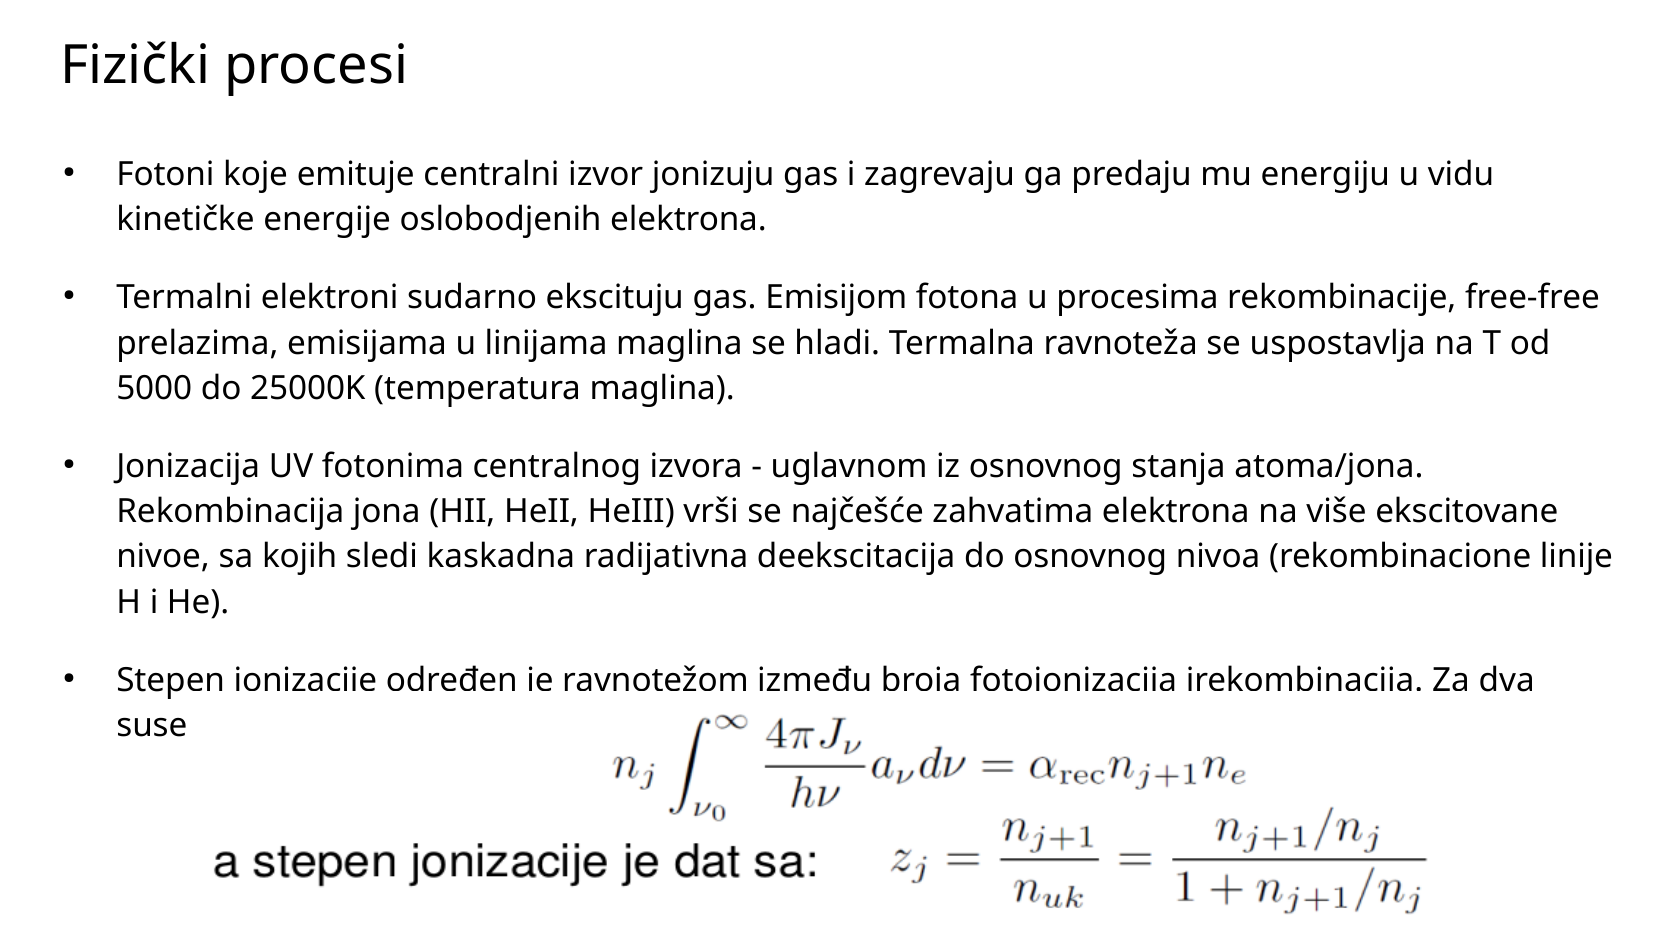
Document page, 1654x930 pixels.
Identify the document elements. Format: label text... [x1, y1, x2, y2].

title Fizički procesi [59, 13, 1648, 113]
picture [188, 691, 1464, 930]
list Fotoni koje emituje centralni izvor jonizuju gas i zagrevaju ga predaju mu energiju u vidu kinetičke energije oslobodjenih elektrona. Termalni elektroni sudarno ekscituju gas. Emisijom fotona u procesima rekombinacije, free-free prelazima, emisijama u linijama maglina se hladi. Termalna ravnoteža se uspostavlja na T od 5000 do 25000K (temperatura maglina). Jonizacija UV fotonima centralnog izvora - uglavnom iz osnovnog stanja atoma/jona. Rekombinacija jona (HII, HeII, HeIII) vrši se najčešće zahvatima elektrona na više ekscitovane nivoe, sa kojih sledi kaskadna radijativna deekscitacija do osnovnog nivoa (rekombinacione linije H i He). Stepen jonizacije određen je ravnotežom između broja fotojonizacija irekombinacija. Za dva susedna stanja jonizacije j i j+1 važi [45, 149, 1635, 880]
